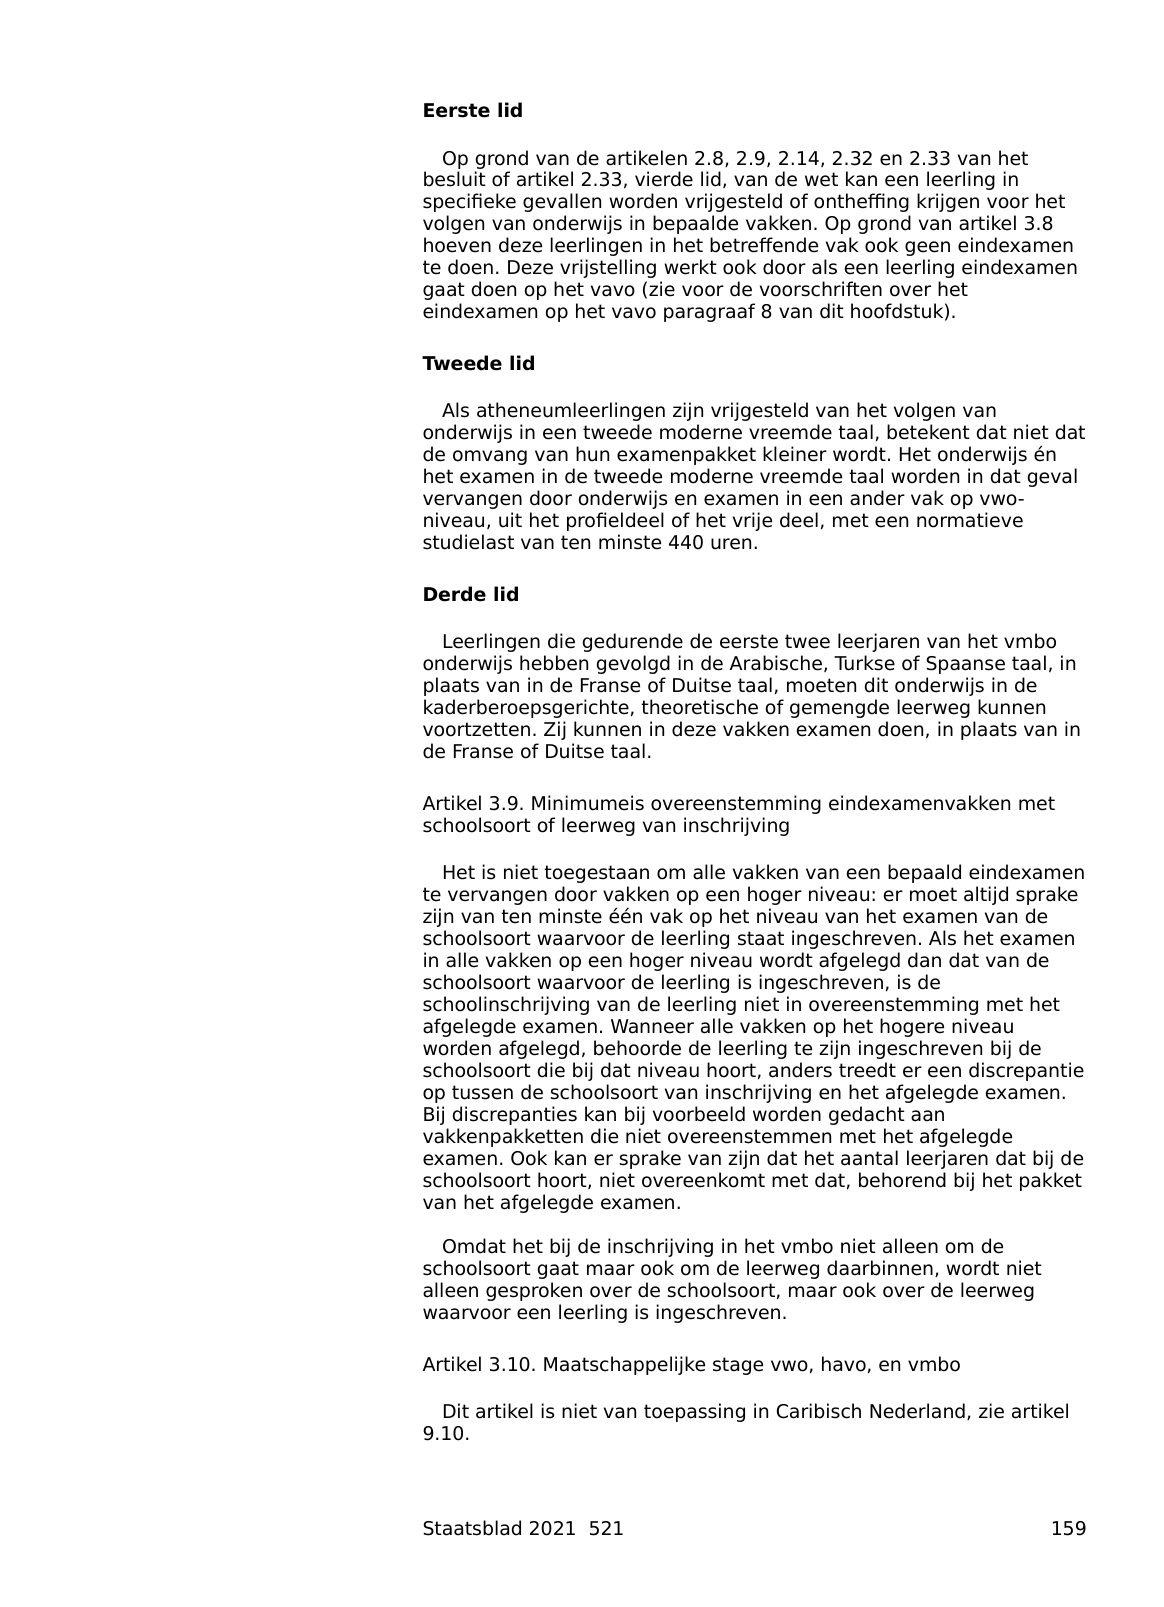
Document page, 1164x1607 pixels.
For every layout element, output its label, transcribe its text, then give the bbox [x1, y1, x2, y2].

subtitle Eerste lid [422, 100, 1087, 122]
text Dit artikel is niet van toepassing in Caribisch Nederland, zie artikel 9.10. [422, 1401, 1087, 1444]
text Het is niet toegestaan om alle vakken van een bepaald eindexamen te vervangen door vakken op een hoger niveau: er moet altijd sprake zijn van ten minste één vak op het niveau van het examen van de schoolsoort waarvoor de leerling staat ingeschreven. Als het examen in alle vakken op een hoger niveau wordt afgelegd dan dat van de schoolsoort waarvoor de leerling is ingeschreven, is de schoolinschrijving van de leerling niet in overeenstemming met het afgelegde examen. Wanneer alle vakken op het hogere niveau worden afgelegd, behoorde de leerling te zijn ingeschreven bij de schoolsoort die bij dat niveau hoort, anders treedt er een discrepantie op tussen de schoolsoort van inschrijving en het afgelegde examen. Bij discrepanties kan bij voorbeeld worden gedacht aan vakkenpakketten die niet overeenstemmen met het afgelegde examen. Ook kan er sprake van zijn dat het aantal leerjaren dat bij de schoolsoort hoort, niet overeenkomt met dat, behorend bij het pakket van het afgelegde examen. [422, 862, 1087, 1213]
subtitle Artikel 3.10. Maatschappelijke stage vwo, havo, en vmbo [422, 1354, 1087, 1376]
text Als atheneumleerlingen zijn vrijgesteld van het volgen van onderwijs in een tweede moderne vreemde taal, betekent dat niet dat de omvang van hun examenpakket kleiner wordt. Het onderwijs én het examen in de tweede moderne vreemde taal worden in dat geval vervangen door onderwijs en examen in een ander vak op vwo-niveau, uit het profieldeel of het vrije deel, met een normatieve studielast van ten minste 440 uren. [422, 400, 1087, 554]
text Omdat het bij de inschrijving in het vmbo niet alleen om de schoolsoort gaat maar ook om de leerweg daarbinnen, wordt niet alleen gesproken over de schoolsoort, maar ook over de leerweg waarvoor een leerling is ingeschreven. [422, 1236, 1087, 1324]
text Leerlingen die gedurende de eerste twee leerjaren van het vmbo onderwijs hebben gevolgd in de Arabische, Turkse of Spaanse taal, in plaats van in de Franse of Duitse taal, moeten dit onderwijs in de kaderberoepsgerichte, theoretische of gemengde leerweg kunnen voortzetten. Zij kunnen in deze vakken examen doen, in plaats van in de Franse of Duitse taal. [422, 631, 1087, 763]
text Op grond van de artikelen 2.8, 2.9, 2.14, 2.32 en 2.33 van het besluit of artikel 2.33, vierde lid, van de wet kan een leerling in specifieke gevallen worden vrijgesteld of ontheffing krijgen voor het volgen van onderwijs in bepaalde vakken. Op grond van artikel 3.8 hoeven deze leerlingen in het betreffende vak ook geen eindexamen te doen. Deze vrijstelling werkt ook door als een leerling eindexamen gaat doen op het vavo (zie voor de voorschriften over het eindexamen op het vavo paragraaf 8 van dit hoofdstuk). [422, 147, 1087, 323]
subtitle Derde lid [422, 584, 1087, 606]
subtitle Artikel 3.9. Minimumeis overeenstemming eindexamenvakken met schoolsoort of leerweg van inschrijving [422, 793, 1087, 837]
subtitle Tweede lid [422, 353, 1087, 375]
